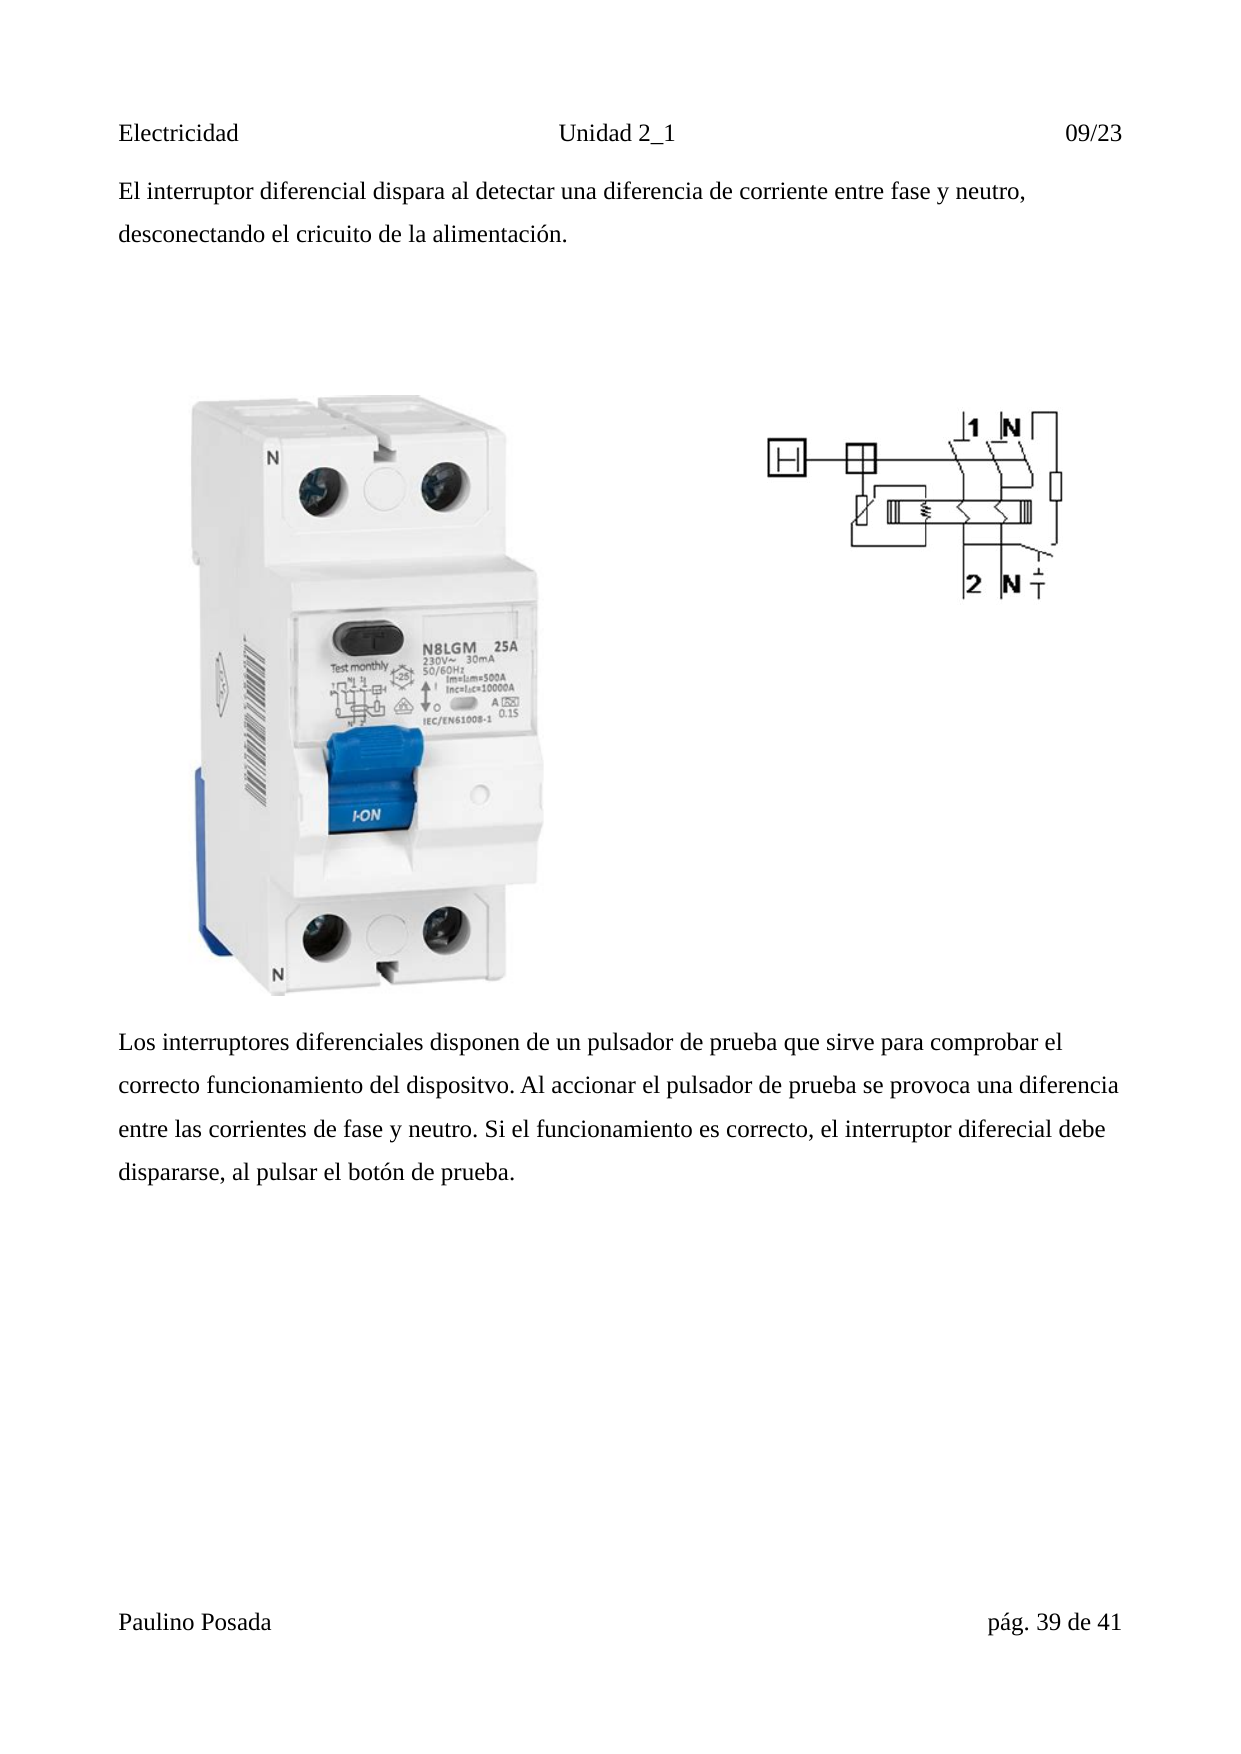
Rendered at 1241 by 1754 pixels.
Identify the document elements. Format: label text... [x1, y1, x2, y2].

text El interruptor diferencial dispara al detectar una diferencia de corriente entre fase y neutro, desconectando el cricuito de la alimentación. [118, 176, 1122, 248]
picture [67, 395, 668, 996]
picture [690, 277, 1141, 728]
text Los interruptores diferenciales disponen de un pulsador de prueba que sirve para comprobar el correcto funcionamiento del dispositvo. Al accionar el pulsador de prueba se provoca una diferencia entre las corrientes de fase y neutro. Si el funcionamiento es correcto, el interruptor diferecial debe dispararse, al pulsar el botón de prueba. [118, 1027, 1122, 1186]
